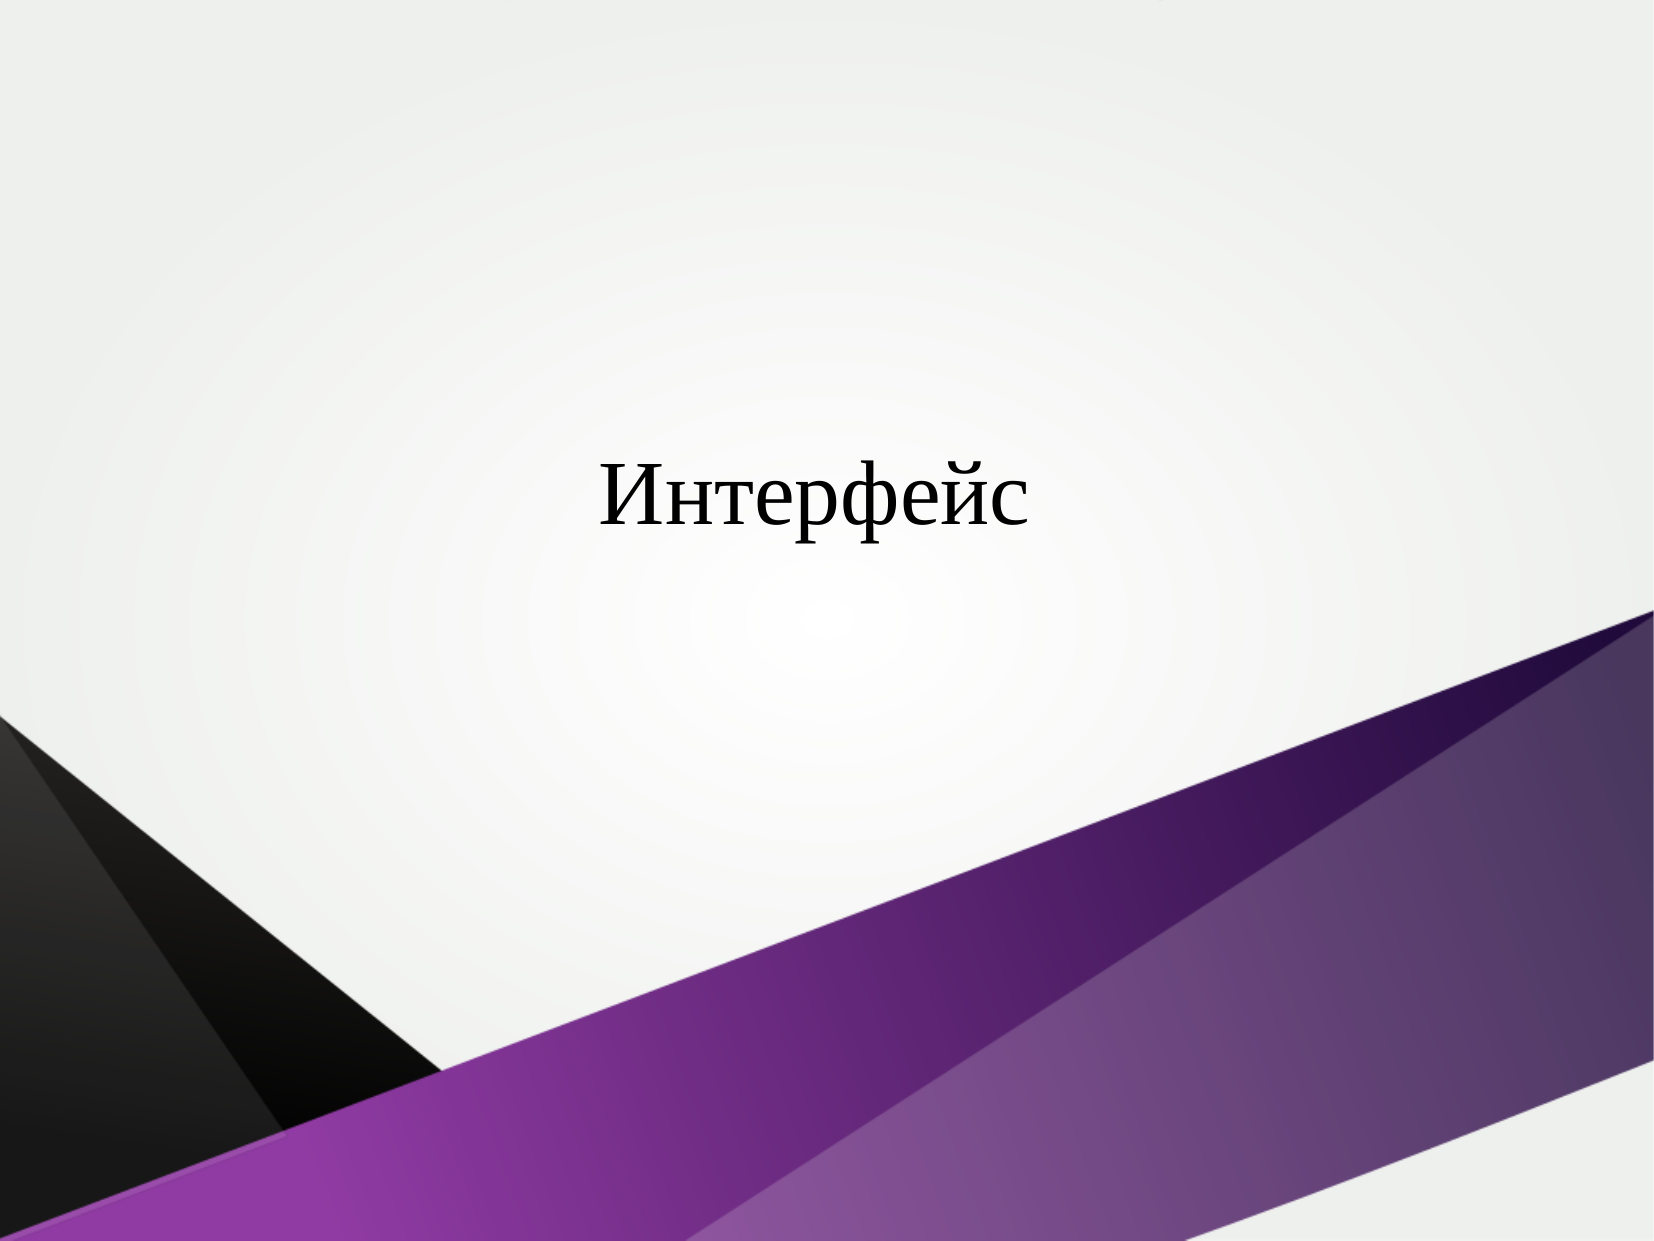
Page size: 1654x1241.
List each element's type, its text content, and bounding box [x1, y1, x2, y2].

title Интерфейс [70, 389, 1559, 597]
picture [0, 0, 1654, 1241]
